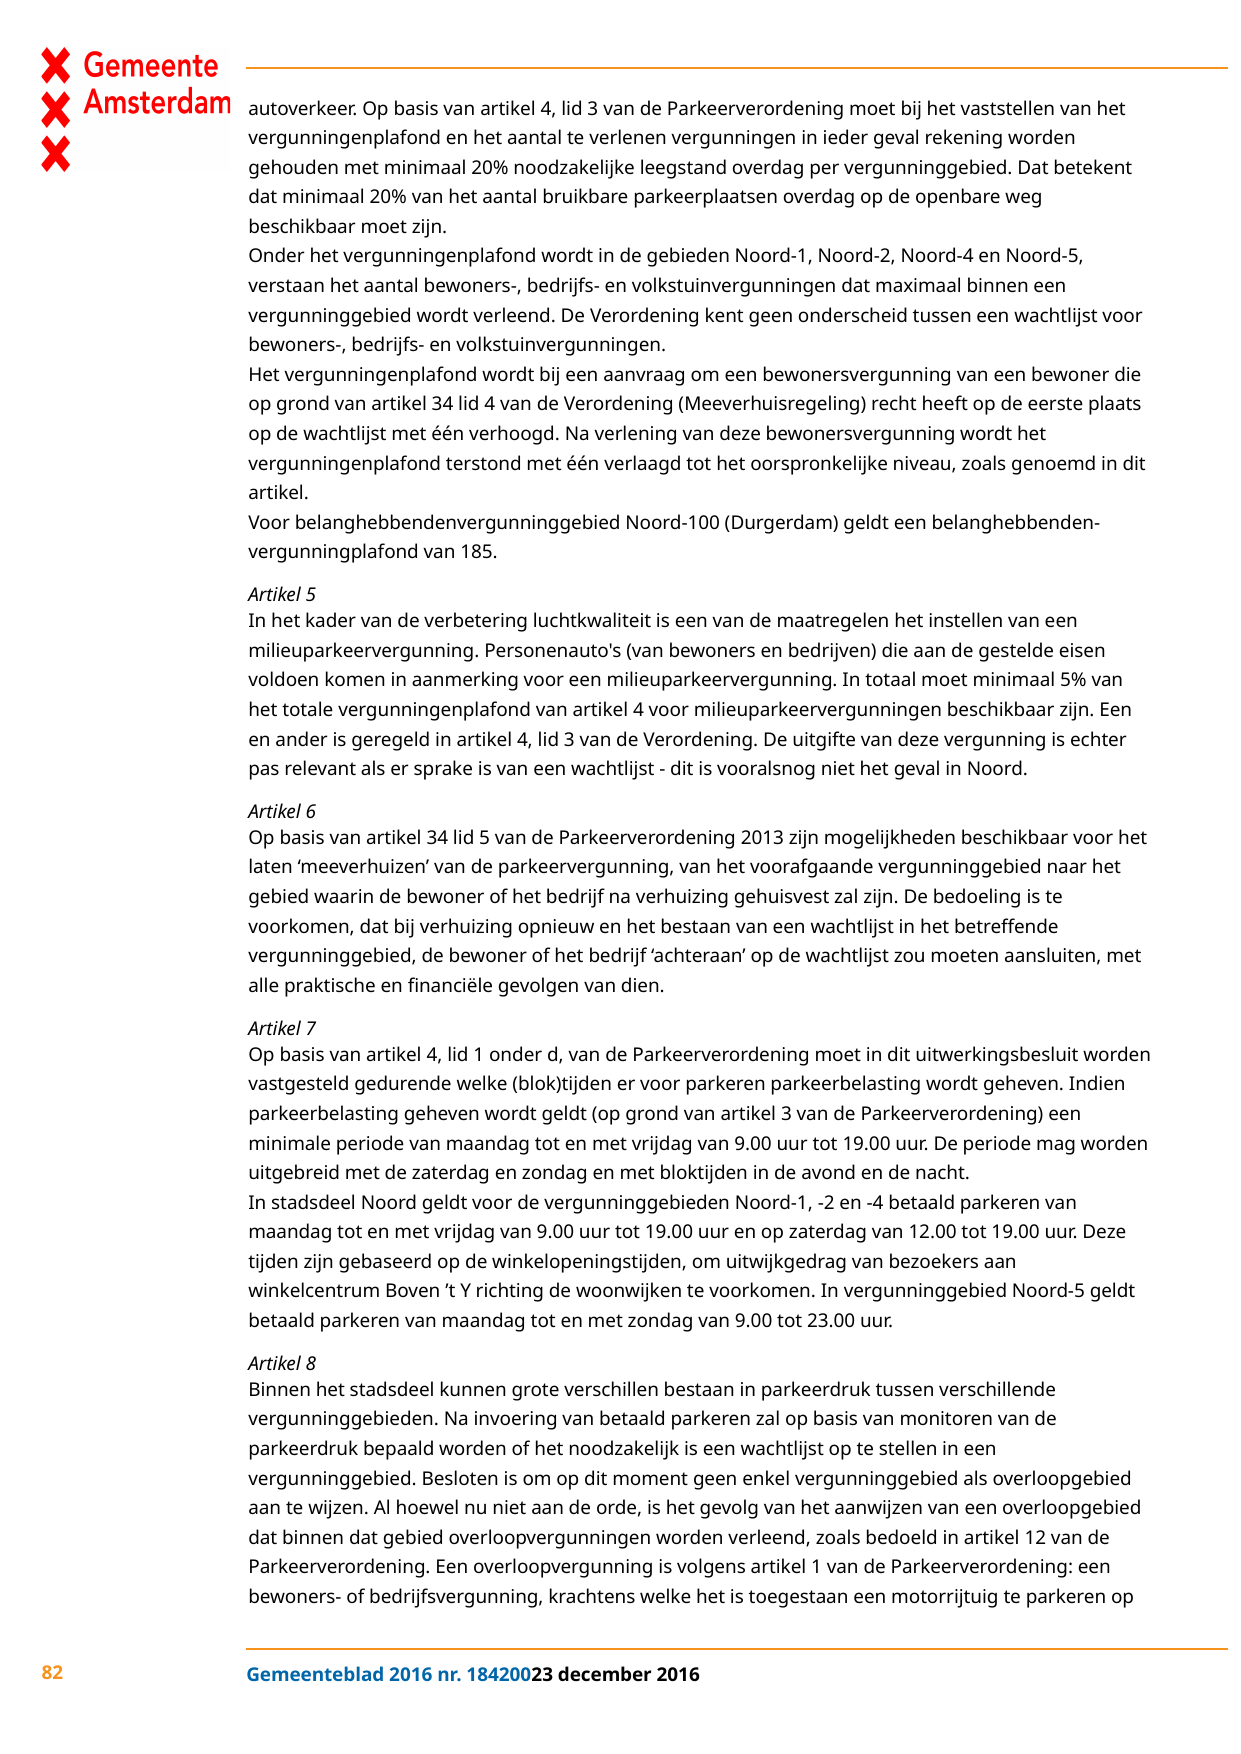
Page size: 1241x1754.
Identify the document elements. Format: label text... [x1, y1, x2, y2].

text Op basis van artikel 4, lid 1 onder d, van de Parkeerverordening moet in dit uitwerkingsbesluit worden vastgesteld gedurende welke (blok)tijden er voor parkeren parkeerbelasting wordt geheven. Indien parkeerbelasting geheven wordt geldt (op grond van artikel 3 van de Parkeerverordening) een minimale periode van maandag tot en met vrijdag van 9.00 uur tot 19.00 uur. De periode mag worden uitgebreid met de zaterdag en zondag en met bloktijden in de avond en de nacht. [248, 1041, 1152, 1185]
text Voor belanghebbendenvergunninggebied Noord-100 (Durgerdam) geldt een belanghebbenden-vergunningplafond van 185. [248, 509, 1152, 564]
text Artikel 5 [248, 582, 1152, 607]
text Artikel 8 [248, 1350, 1152, 1376]
text Onder het vergunningenplafond wordt in de gebieden Noord-1, Noord-2, Noord-4 en Noord-5, verstaan het aantal bewoners-, bedrijfs- en volkstuinvergunningen dat maximaal binnen een vergunninggebied wordt verleend. De Verordening kent geen onderscheid tussen een wachtlijst voor bewoners-, bedrijfs- en volkstuinvergunningen. [248, 243, 1152, 357]
text Binnen het stadsdeel kunnen grote verschillen bestaan in parkeerdruk tussen verschillende vergunninggebieden. Na invoering van betaald parkeren zal op basis van monitoren van de parkeerdruk bepaald worden of het noodzakelijk is een wachtlijst op te stellen in een vergunninggebied. Besloten is om op dit moment geen enkel vergunninggebied als overloopgebied aan te wijzen. Al hoewel nu niet aan de orde, is het gevolg van het aanwijzen van een overloopgebied dat binnen dat gebied overloopvergunningen worden verleend, zoals bedoeld in artikel 12 van de Parkeerverordening. Een overloopvergunning is volgens artikel 1 van de Parkeerverordening: een bewoners- of bedrijfsvergunning, krachtens welke het is toegestaan een motorrijtuig te parkeren op [248, 1376, 1152, 1609]
text In het kader van de verbetering luchtkwaliteit is een van de maatregelen het instellen van een milieuparkeervergunning. Personenauto's (van bewoners en bedrijven) die aan de gestelde eisen voldoen komen in aanmerking voor een milieuparkeervergunning. In totaal moet minimaal 5% van het totale vergunningenplafond van artikel 4 voor milieuparkeervergunningen beschikbaar zijn. Een en ander is geregeld in artikel 4, lid 3 van de Verordening. De uitgifte van deze vergunning is echter pas relevant als er sprake is van een wachtlijst - dit is vooralsnog niet het geval in Noord. [248, 607, 1152, 781]
text Artikel 6 [248, 798, 1152, 824]
text Artikel 7 [248, 1015, 1152, 1041]
picture [41, 47, 231, 172]
text Het vergunningenplafond wordt bij een aanvraag om een bewonersvergunning van een bewoner die op grond van artikel 34 lid 4 van de Verordening (Meeverhuisregeling) recht heeft op de eerste plaats op de wachtlijst met één verhoogd. Na verlening van deze bewonersvergunning wordt het vergunningenplafond terstond met één verlaagd tot het oorspronkelijke niveau, zoals genoemd in dit artikel. [248, 361, 1152, 505]
text Op basis van artikel 34 lid 5 van de Parkeerverordening 2013 zijn mogelijkheden beschikbaar voor het laten ‘meeverhuizen’ van de parkeervergunning, van het voorafgaande vergunninggebied naar het gebied waarin de bewoner of het bedrijf na verhuizing gehuisvest zal zijn. De bedoeling is te voorkomen, dat bij verhuizing opnieuw en het bestaan van een wachtlijst in het betreffende vergunninggebied, de bewoner of het bedrijf ‘achteraan’ op de wachtlijst zou moeten aansluiten, met alle praktische en financiële gevolgen van dien. [248, 824, 1152, 998]
text autoverkeer. Op basis van artikel 4, lid 3 van de Parkeerverordening moet bij het vaststellen van het vergunningenplafond en het aantal te verlenen vergunningen in ieder geval rekening worden gehouden met minimaal 20% noodzakelijke leegstand overdag per vergunninggebied. Dat betekent dat minimaal 20% van het aantal bruikbare parkeerplaatsen overdag op de openbare weg beschikbaar moet zijn. [248, 95, 1152, 239]
text In stadsdeel Noord geldt voor de vergunninggebieden Noord-1, -2 en -4 betaald parkeren van maandag tot en met vrijdag van 9.00 uur tot 19.00 uur en op zaterdag van 12.00 tot 19.00 uur. Deze tijden zijn gebaseerd op de winkelopeningstijden, om uitwijkgedrag van bezoekers aan winkelcentrum Boven ’t Y richting de woonwijken te voorkomen. In vergunninggebied Noord-5 geldt betaald parkeren van maandag tot en met zondag van 9.00 tot 23.00 uur. [248, 1189, 1152, 1333]
